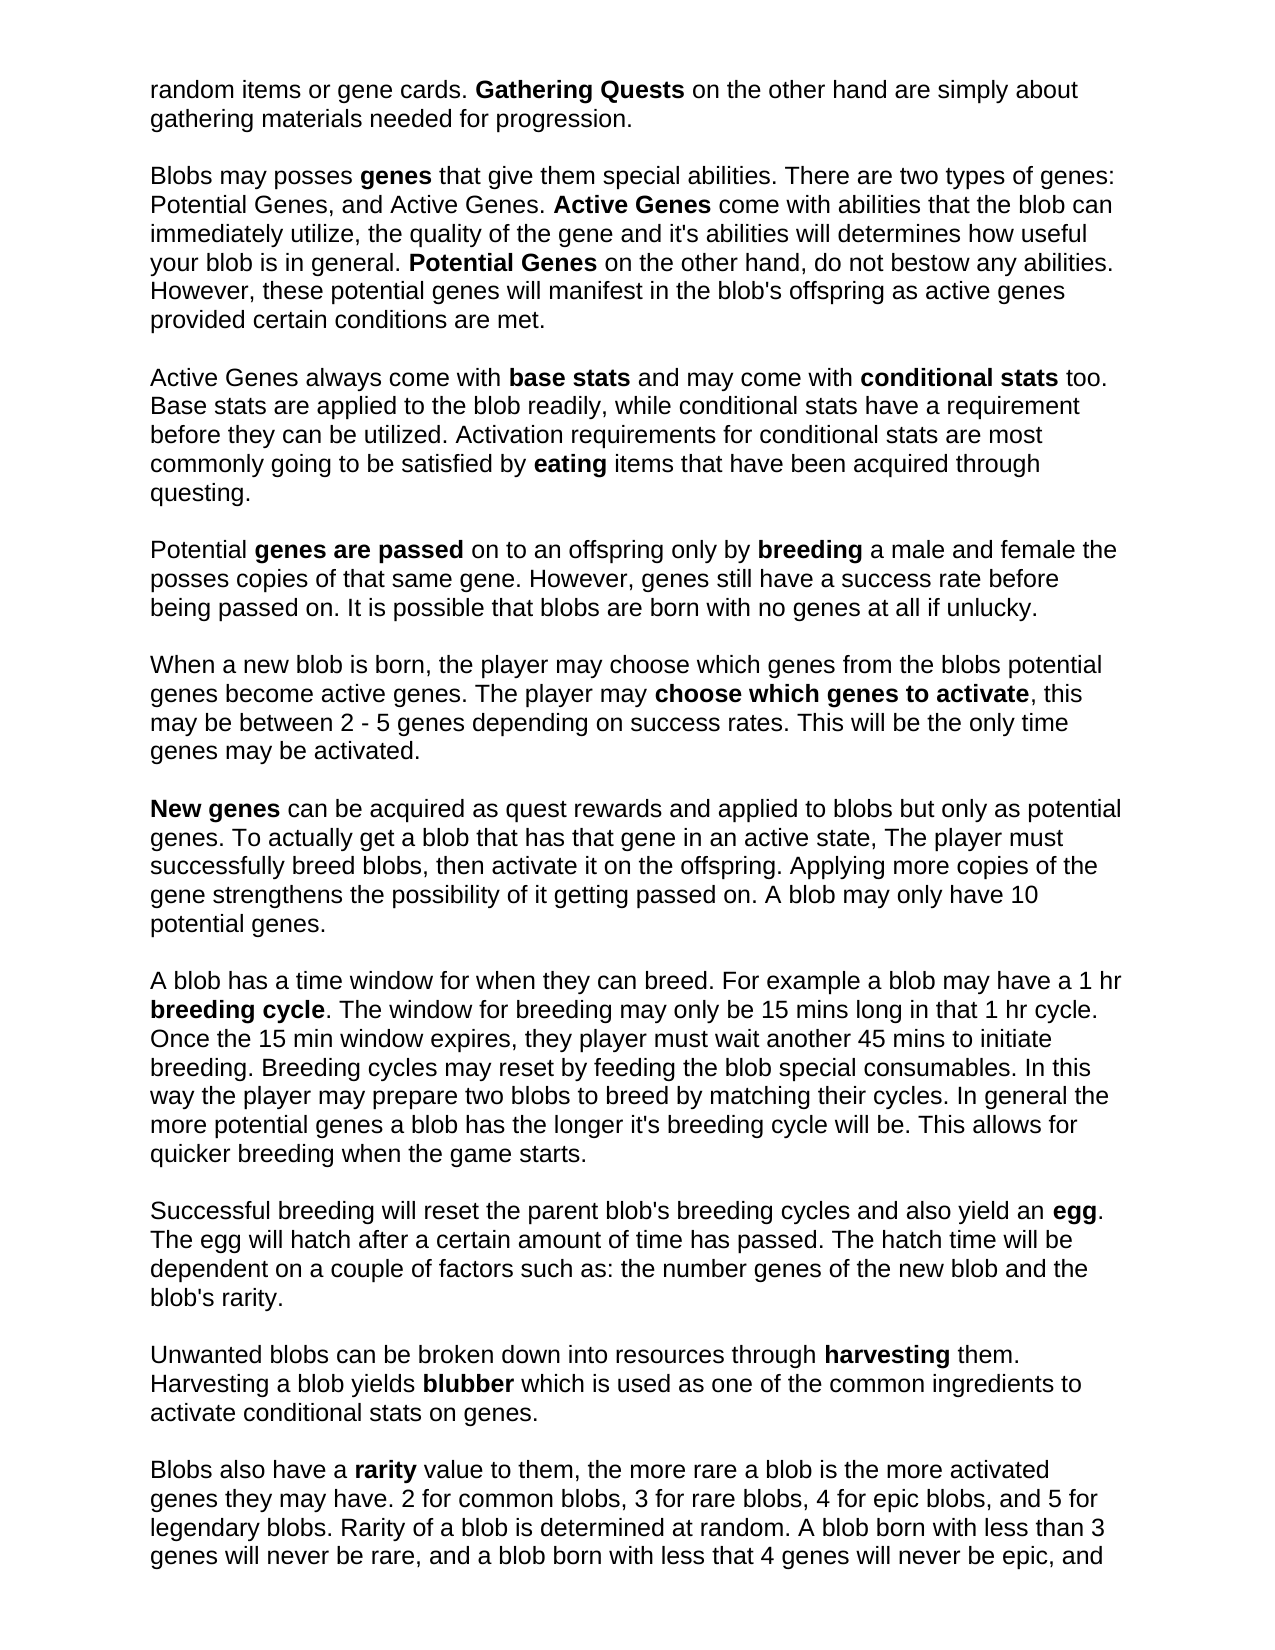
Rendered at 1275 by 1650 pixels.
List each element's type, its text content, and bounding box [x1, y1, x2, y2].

text Potential genes are passed on to an offspring only by breeding a male and female the posses copies of that same gene. However, genes still have a success rate before being passed on. It is possible that blobs are born with no genes at all if unlucky. [150, 535, 1125, 621]
text When a new blob is born, the player may choose which genes from the blobs potential genes become active genes. The player may choose which genes to activate, this may be between 2 - 5 genes depending on success rates. This will be the only time genes may be activated. [150, 650, 1125, 765]
text New genes can be acquired as quest rewards and applied to blobs but only as potential genes. To actually get a blob that has that gene in an active state, The player must successfully breed blobs, then activate it on the offspring. Applying more copies of the gene strengthens the possibility of it getting passed on. A blob may only have 10 potential genes. [150, 794, 1125, 937]
text Active Genes always come with base stats and may come with conditional stats too. Base stats are applied to the blob readily, while conditional stats have a requirement before they can be utilized. Activation requirements for conditional stats are most commonly going to be satisfied by eating items that have been acquired through questing. [150, 362, 1125, 506]
text Successful breeding will reset the parent blob's breeding cycles and also yield an egg. The egg will hatch after a certain amount of time has passed. The hatch time will be dependent on a couple of factors such as: the number genes of the new blob and the blob's rarity. [150, 1196, 1125, 1311]
text Blobs may posses genes that give them special abilities. There are two types of genes: Potential Genes, and Active Genes. Active Genes come with abilities that the blob can immediately utilize, the quality of the gene and it's abilities will determines how useful your blob is in general. Potential Genes on the other hand, do not bestow any abilities. However, these potential genes will manifest in the blob's offspring as active genes provided certain conditions are met. [150, 161, 1125, 334]
text random items or gene cards. Gathering Quests on the other hand are simply about gathering materials needed for progression. [150, 75, 1125, 132]
text Blobs also have a rarity value to them, the more rare a blob is the more activated genes they may have. 2 for common blobs, 3 for rare blobs, 4 for epic blobs, and 5 for legendary blobs. Rarity of a blob is determined at random. A blob born with less than 3 genes will never be rare, and a blob born with less that 4 genes will never be epic, and [150, 1455, 1125, 1570]
text Unwanted blobs can be broken down into resources through harvesting them. Harvesting a blob yields blubber which is used as one of the common ingredients to activate conditional stats on genes. [150, 1340, 1125, 1426]
text A blob has a time window for when they can breed. For example a blob may have a 1 hr breeding cycle. The window for breeding may only be 15 mins long in that 1 hr cycle. Once the 15 min window expires, they player must wait another 45 mins to initiate breeding. Breeding cycles may reset by feeding the blob special consumables. In this way the player may prepare two blobs to breed by matching their cycles. In general the more potential genes a blob has the longer it's breeding cycle will be. This allows for quicker breeding when the game starts. [150, 966, 1125, 1167]
